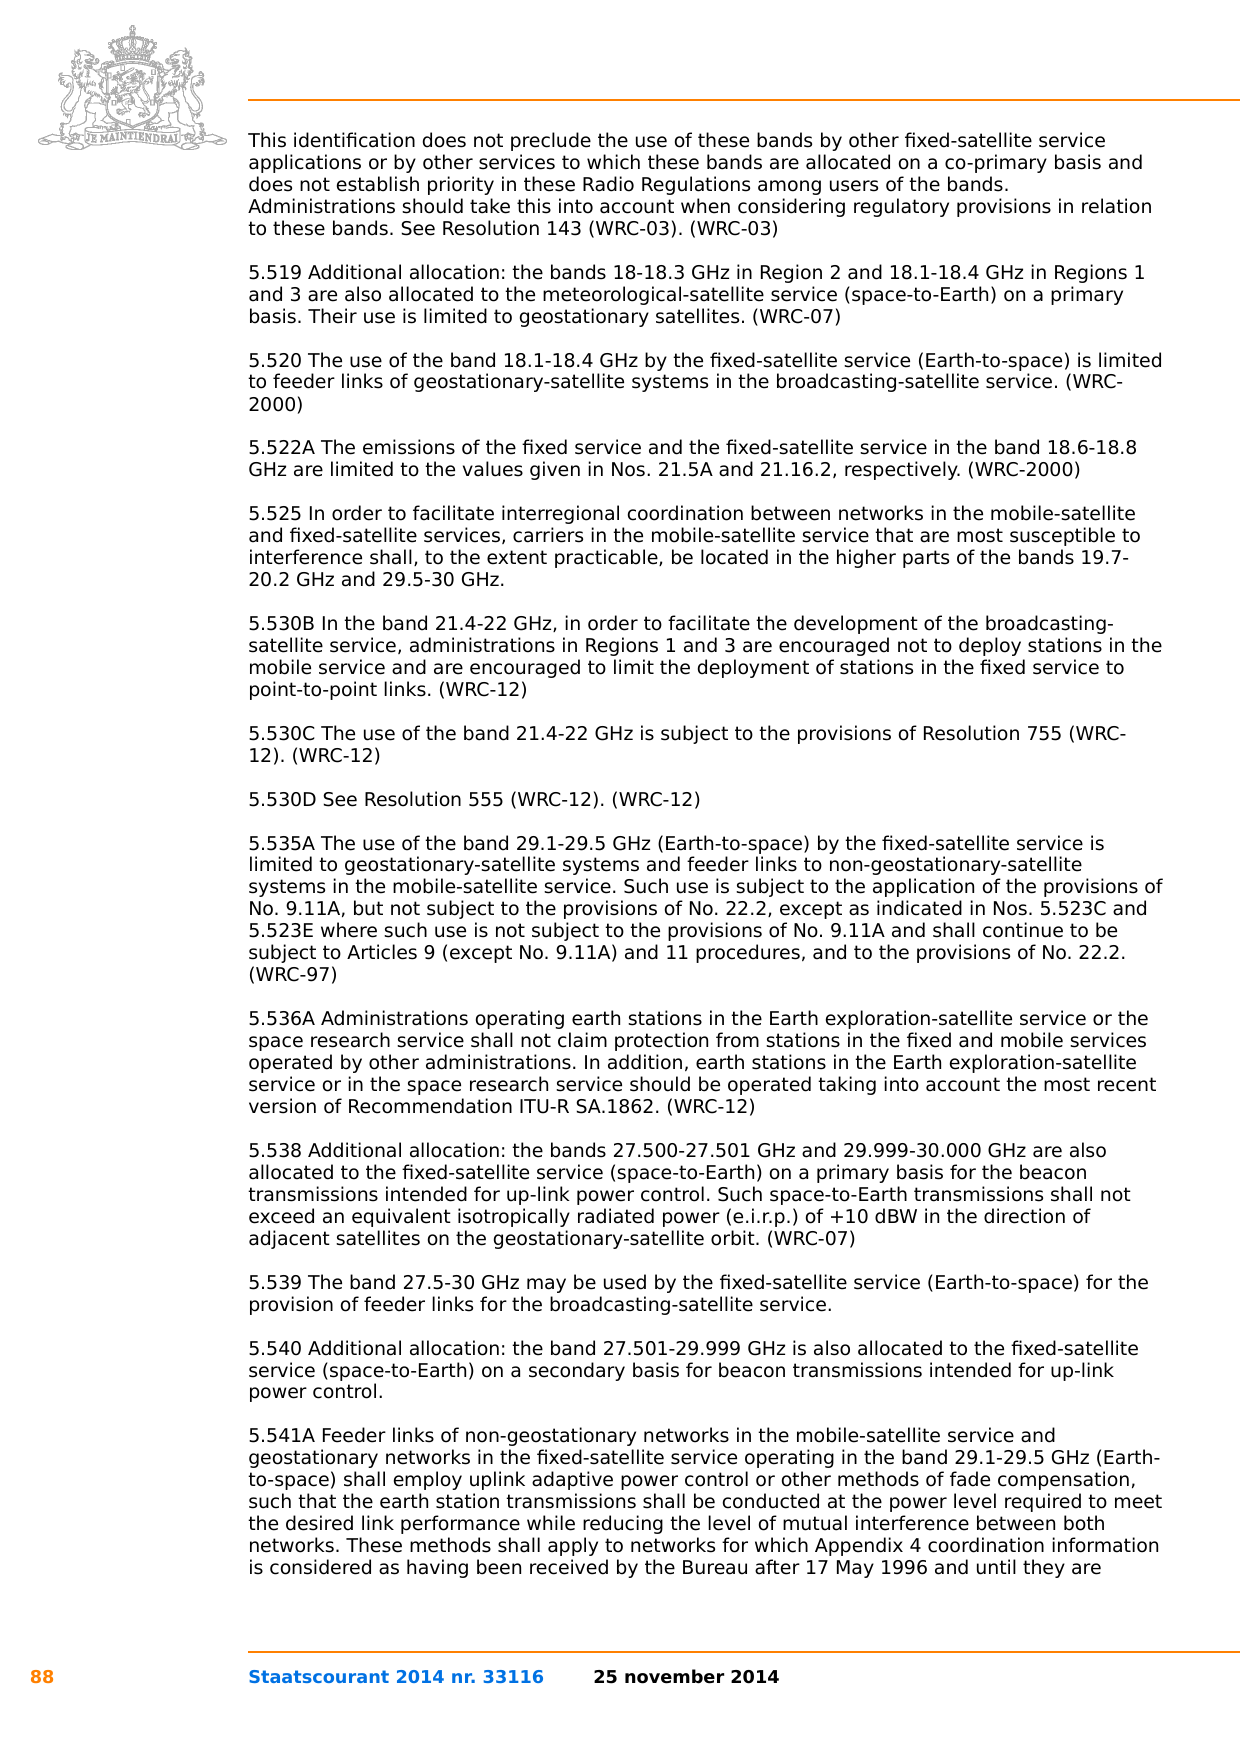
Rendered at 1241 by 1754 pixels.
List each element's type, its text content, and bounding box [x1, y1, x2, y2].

text 5.520 The use of the band 18.1-18.4 GHz by the fixed-satellite service (Earth-to-space) is limited to feeder links of geostationary-satellite systems in the broadcasting-satellite service. (WRC-2000) [248, 349, 1163, 415]
text 5.522A The emissions of the fixed service and the fixed-satellite service in the band 18.6-18.8 GHz are limited to the values given in Nos. 21.5A and 21.16.2, respectively. (WRC-2000) [248, 437, 1163, 481]
text 5.540 Additional allocation: the band 27.501-29.999 GHz is also allocated to the fixed-satellite service (space-to-Earth) on a secondary basis for beacon transmissions intended for up-link power control. [248, 1337, 1163, 1403]
text 5.530C The use of the band 21.4-22 GHz is subject to the provisions of Resolution 755 (WRC-12). (WRC-12) [248, 723, 1163, 767]
text 5.525 In order to facilitate interregional coordination between networks in the mobile-satellite and fixed-satellite services, carriers in the mobile-satellite service that are most susceptible to interference shall, to the extent practicable, be located in the higher parts of the bands 19.7-20.2 GHz and 29.5-30 GHz. [248, 503, 1163, 591]
text 5.519 Additional allocation: the bands 18-18.3 GHz in Region 2 and 18.1-18.4 GHz in Regions 1 and 3 are also allocated to the meteorological-satellite service (space-to-Earth) on a primary basis. Their use is limited to geostationary satellites. (WRC-07) [248, 262, 1163, 328]
text 5.530B In the band 21.4-22 GHz, in order to facilitate the development of the broadcasting-satellite service, administrations in Regions 1 and 3 are encouraged not to deploy stations in the mobile service and are encouraged to limit the deployment of stations in the fixed service to point-to-point links. (WRC-12) [248, 613, 1163, 701]
text 5.535A The use of the band 29.1-29.5 GHz (Earth-to-space) by the fixed-satellite service is limited to geostationary-satellite systems and feeder links to non-geostationary-satellite systems in the mobile-satellite service. Such use is subject to the application of the provisions of No. 9.11A, but not subject to the provisions of No. 22.2, except as indicated in Nos. 5.523C and 5.523E where such use is not subject to the provisions of No. 9.11A and shall continue to be subject to Articles 9 (except No. 9.11A) and 11 procedures, and to the provisions of No. 22.2. (WRC-97) [248, 832, 1163, 986]
text 5.530D See Resolution 555 (WRC-12). (WRC-12) [248, 788, 1163, 811]
text 5.536A Administrations operating earth stations in the Earth exploration-satellite service or the space research service shall not claim protection from stations in the fixed and mobile services operated by other administrations. In addition, earth stations in the Earth exploration-satellite service or in the space research service should be operated taking into account the most recent version of Recommendation ITU-R SA.1862. (WRC-12) [248, 1008, 1163, 1118]
text 5.538 Additional allocation: the bands 27.500-27.501 GHz and 29.999-30.000 GHz are also allocated to the fixed-satellite service (space-to-Earth) on a primary basis for the beacon transmissions intended for up-link power control. Such space-to-Earth transmissions shall not exceed an equivalent isotropically radiated power (e.i.r.p.) of +10 dBW in the direction of adjacent satellites on the geostationary-satellite orbit. (WRC-07) [248, 1140, 1163, 1250]
text This identification does not preclude the use of these bands by other fixed-satellite service applications or by other services to which these bands are allocated on a co-primary basis and does not establish priority in these Radio Regulations among users of the bands. Administrations should take this into account when considering regulatory provisions in relation to these bands. See Resolution 143 (WRC-03). (WRC-03) [248, 130, 1163, 240]
text 5.541A Feeder links of non-geostationary networks in the mobile-satellite service and geostationary networks in the fixed-satellite service operating in the band 29.1-29.5 GHz (Earth-to-space) shall employ uplink adaptive power control or other methods of fade compensation, such that the earth station transmissions shall be conducted at the power level required to meet the desired link performance while reducing the level of mutual interference between both networks. These methods shall apply to networks for which Appendix 4 coordination information is considered as having been received by the Bureau after 17 May 1996 and until they are [248, 1425, 1163, 1579]
text 5.539 The band 27.5-30 GHz may be used by the fixed-satellite service (Earth-to-space) for the provision of feeder links for the broadcasting-satellite service. [248, 1272, 1163, 1316]
picture [38, 25, 227, 150]
